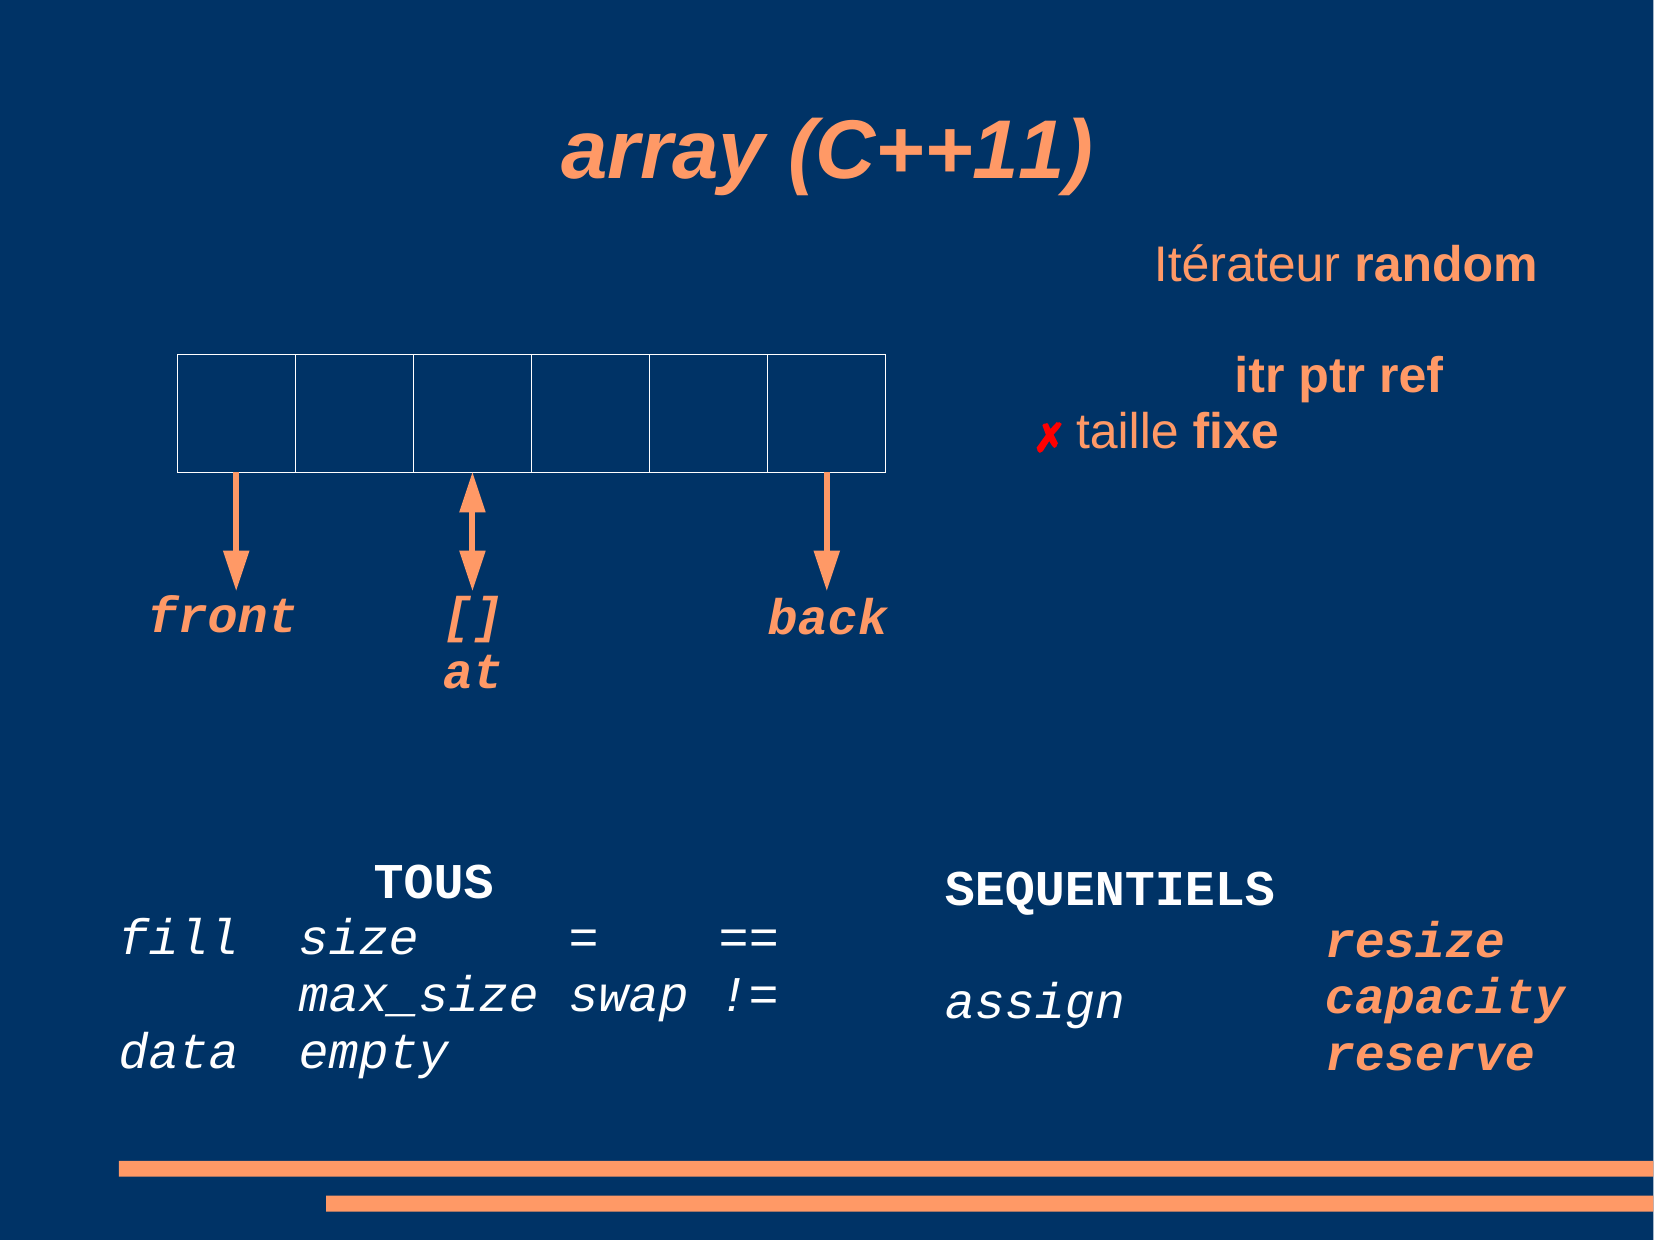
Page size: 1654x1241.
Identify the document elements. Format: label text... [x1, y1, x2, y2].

text_box resize capacity reserve [1324, 915, 1565, 1144]
text_box SEQUENTIELS assign [944, 863, 1276, 1123]
text_box back [767, 592, 888, 650]
text_box [] at [442, 590, 504, 709]
text_box Itérateur random itr ptr ref  taille fixe [1038, 236, 1654, 528]
text_box front [147, 590, 298, 648]
text_box TOUS fill size = == max_size swap != data empty [88, 856, 779, 1116]
title array (C++11) [121, 46, 1534, 254]
